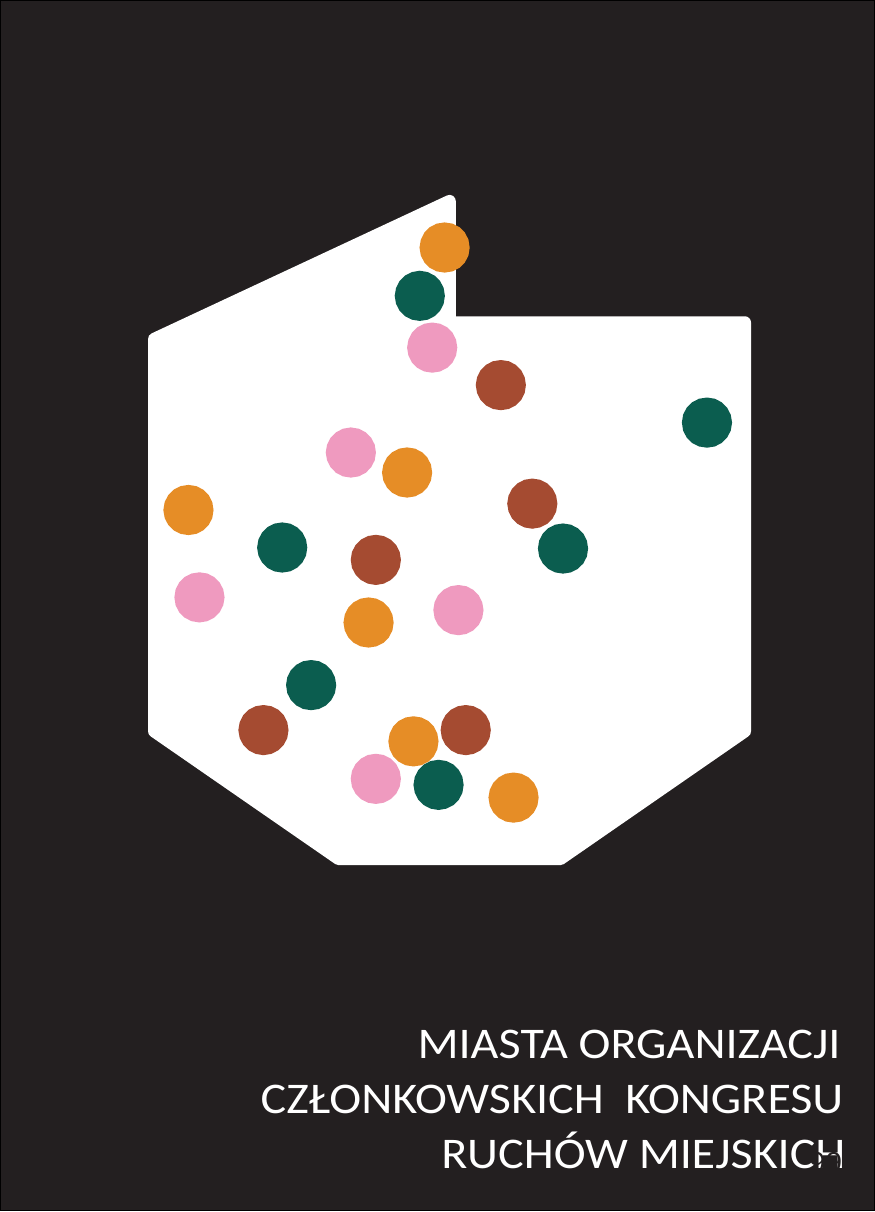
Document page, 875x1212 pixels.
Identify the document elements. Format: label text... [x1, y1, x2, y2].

picture [381, 473, 388, 490]
picture [208, 616, 217, 622]
picture [300, 529, 307, 539]
picture [399, 246, 435, 280]
picture [488, 779, 496, 794]
picture [381, 454, 389, 472]
picture [301, 556, 307, 565]
text RUCHÓW MIEJSKICH [441, 1126, 853, 1179]
text 99 [1, 1143, 842, 1182]
picture [336, 468, 372, 480]
picture [253, 675, 324, 741]
picture [159, 494, 172, 530]
text MIASTA ORGANIZACJI CZŁONKOWSKICH KONGRESU [260, 1016, 851, 1124]
picture [349, 598, 359, 605]
picture [399, 312, 435, 324]
picture [181, 616, 191, 622]
picture [488, 801, 494, 815]
picture [399, 329, 414, 365]
